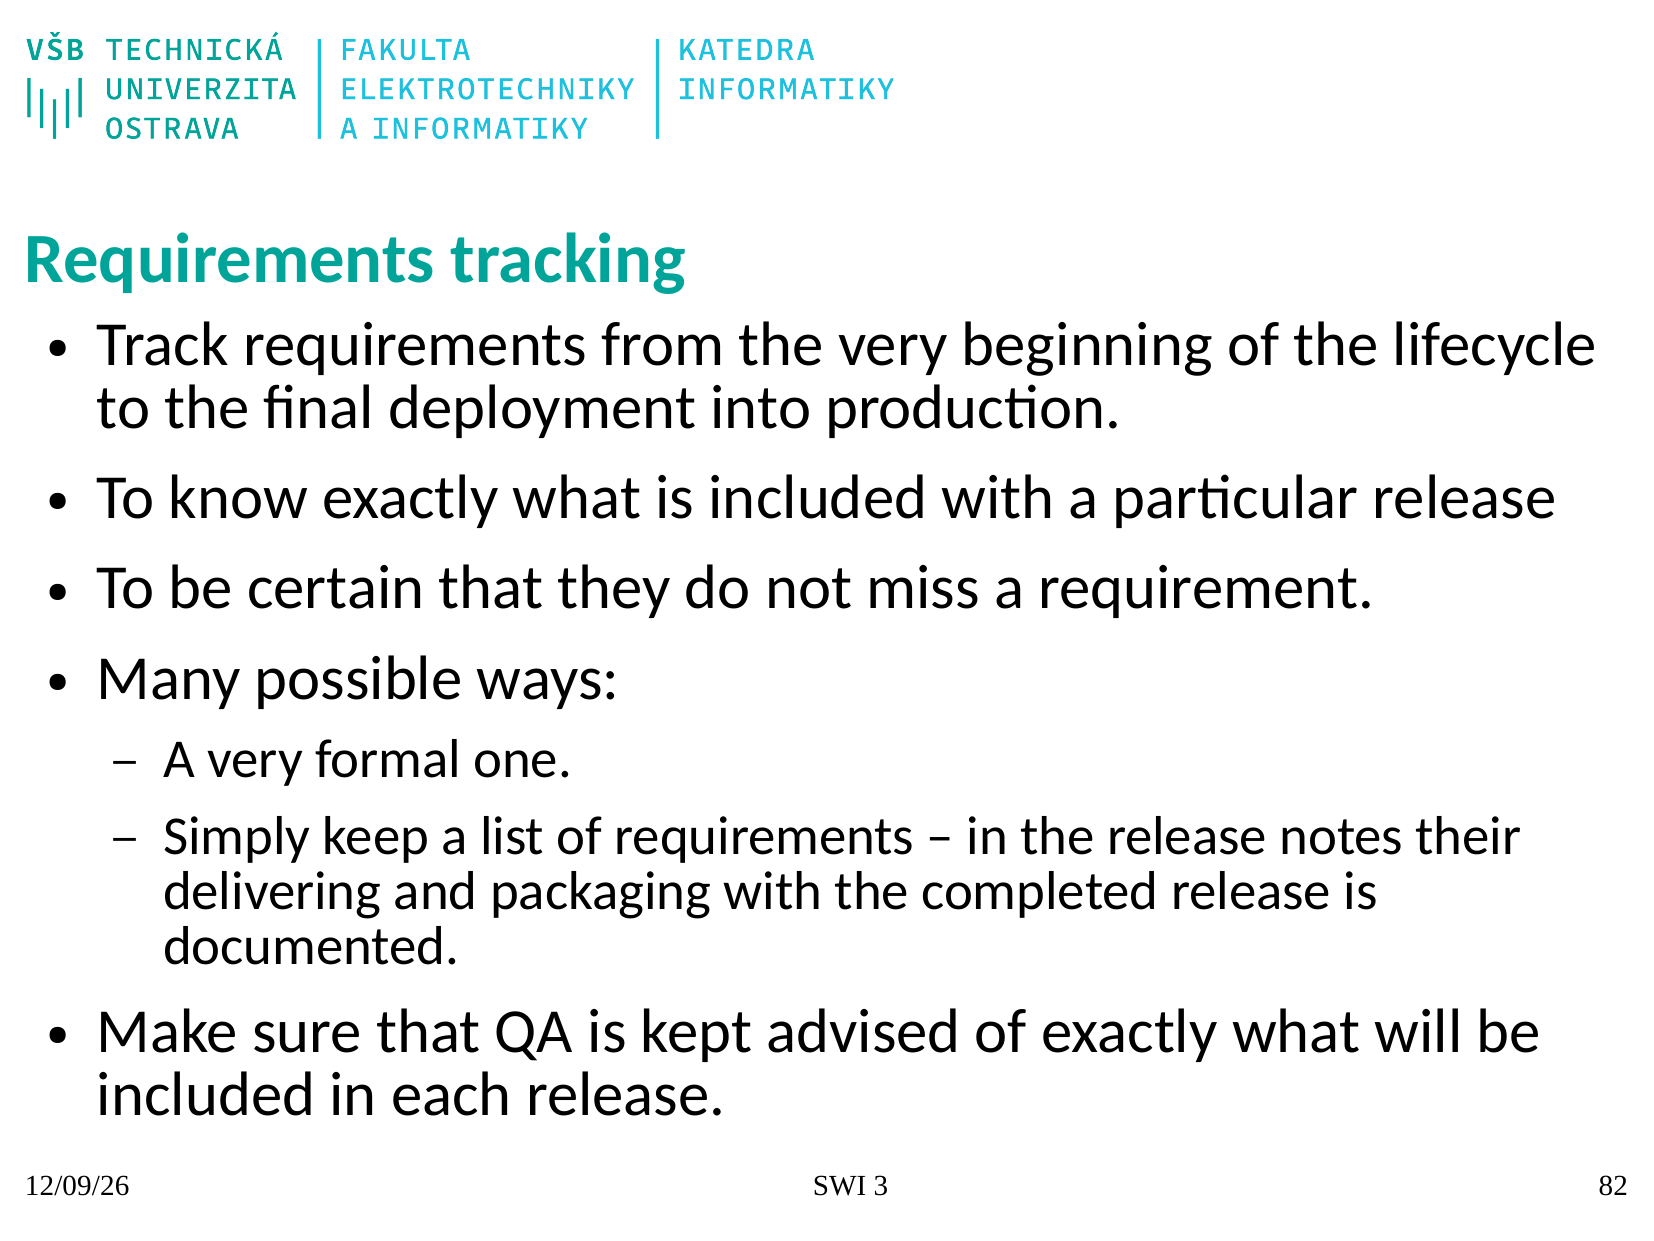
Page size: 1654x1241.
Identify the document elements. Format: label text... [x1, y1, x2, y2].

title Requirements tracking [24, 169, 1629, 300]
picture [26, 31, 894, 139]
list Track requirements from the very beginning of the lifecycle to the final deployment into production. To know exactly what is included with a particular release To be certain that they do not miss a requirement. Many possible ways: A very formal one. Simply keep a list of requirements – in the release notes their delivering and packaging with the completed release is documented. Make sure that QA is kept advised of exactly what will be included in each release. [30, 318, 1629, 1146]
